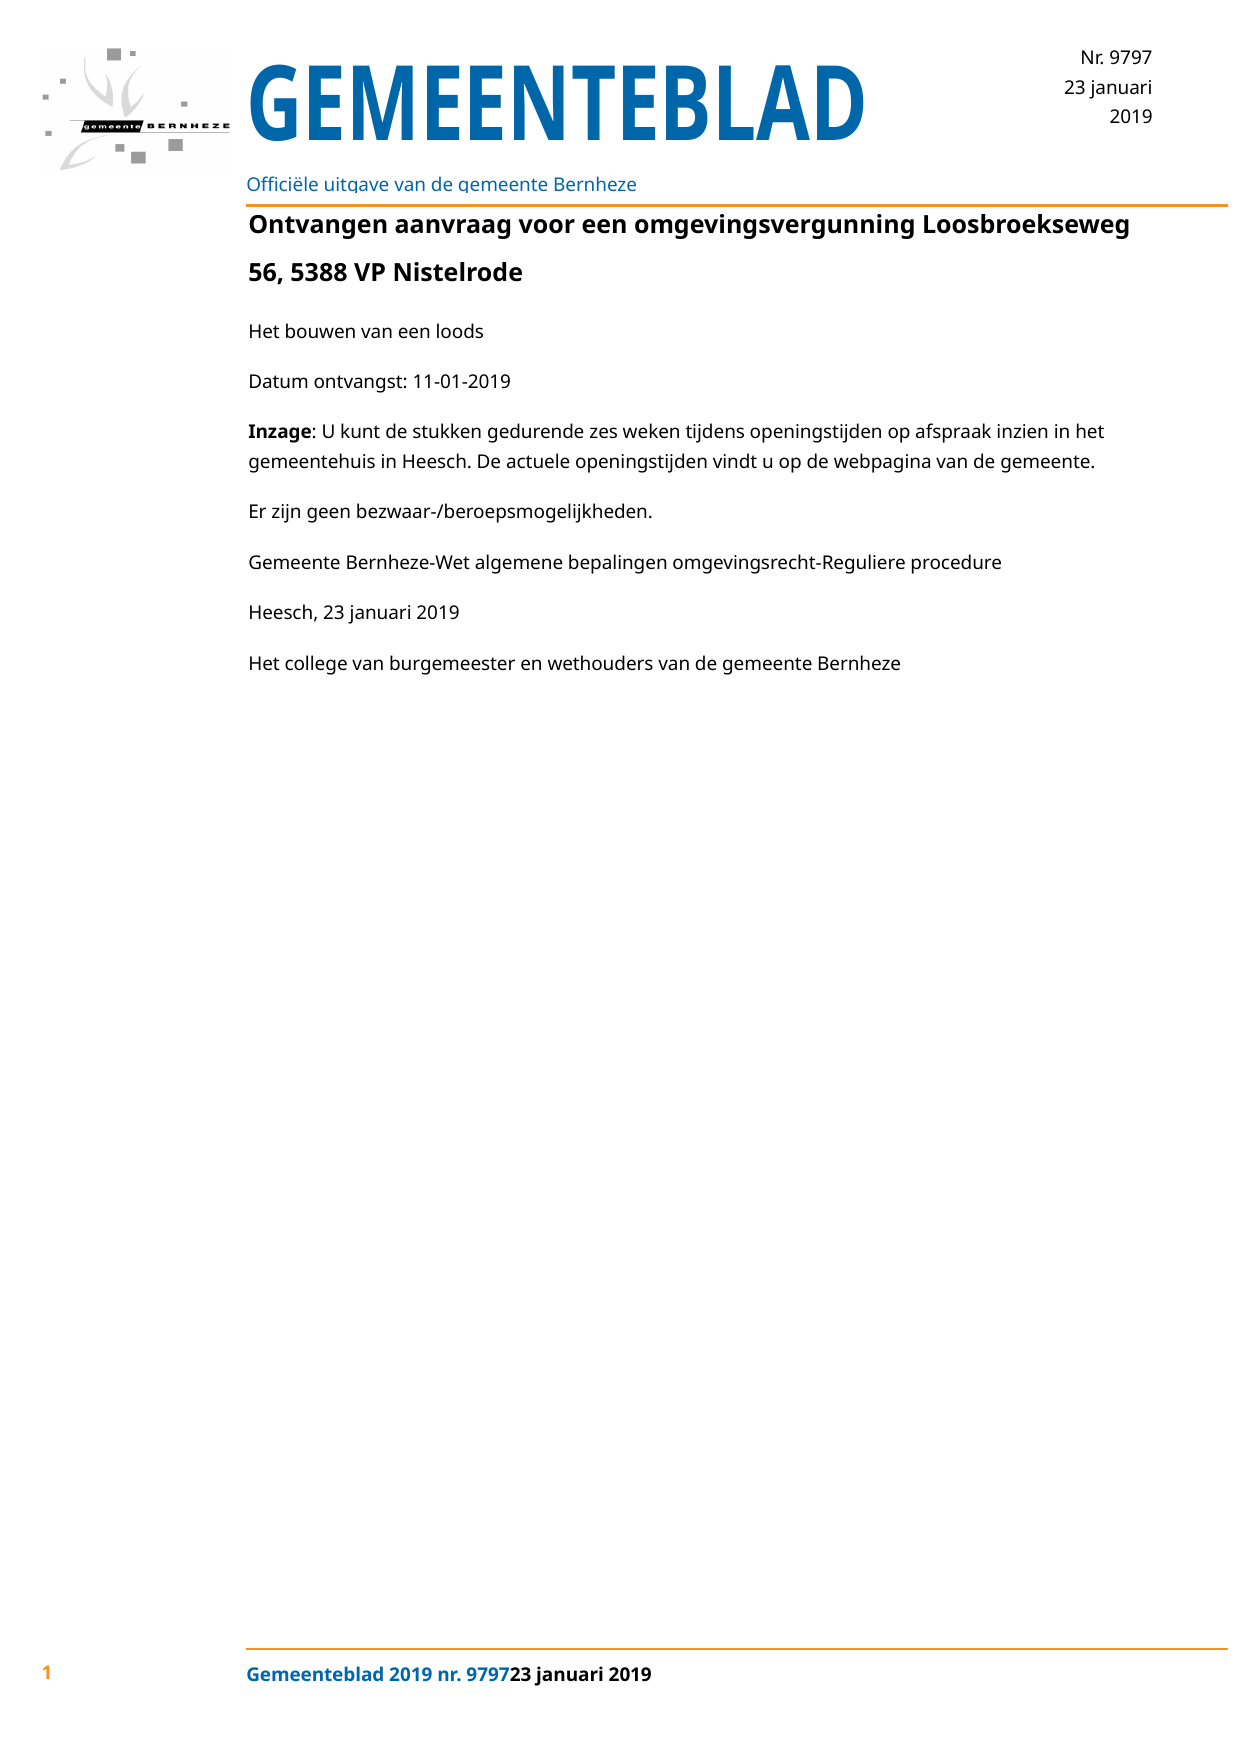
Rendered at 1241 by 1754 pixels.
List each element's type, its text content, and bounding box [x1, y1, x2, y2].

text Datum ontvangst: 11-01-2019 [248, 368, 1152, 394]
text Er zijn geen bezwaar-/beroepsmogelijkheden. [248, 499, 1152, 524]
text Ontvangen aanvraag voor een omgevingsvergunning Loosbroekseweg 56, 5388 VP Nistelrode [248, 207, 1152, 288]
text Heesch, 23 januari 2019 [248, 599, 1152, 625]
text Het college van burgemeester en wethouders van de gemeente Bernheze [248, 650, 1152, 676]
picture [41, 47, 231, 172]
text Gemeente Bernheze-Wet algemene bepalingen omgevingsrecht-Reguliere procedure [248, 549, 1152, 575]
text Het bouwen van een loods [248, 318, 1152, 344]
text Inzage: U kunt de stukken gedurende zes weken tijdens openingstijden op afspraak inzien in het gemeentehuis in Heesch. De actuele openingstijden vindt u op de webpagina van de gemeente. [248, 419, 1152, 474]
